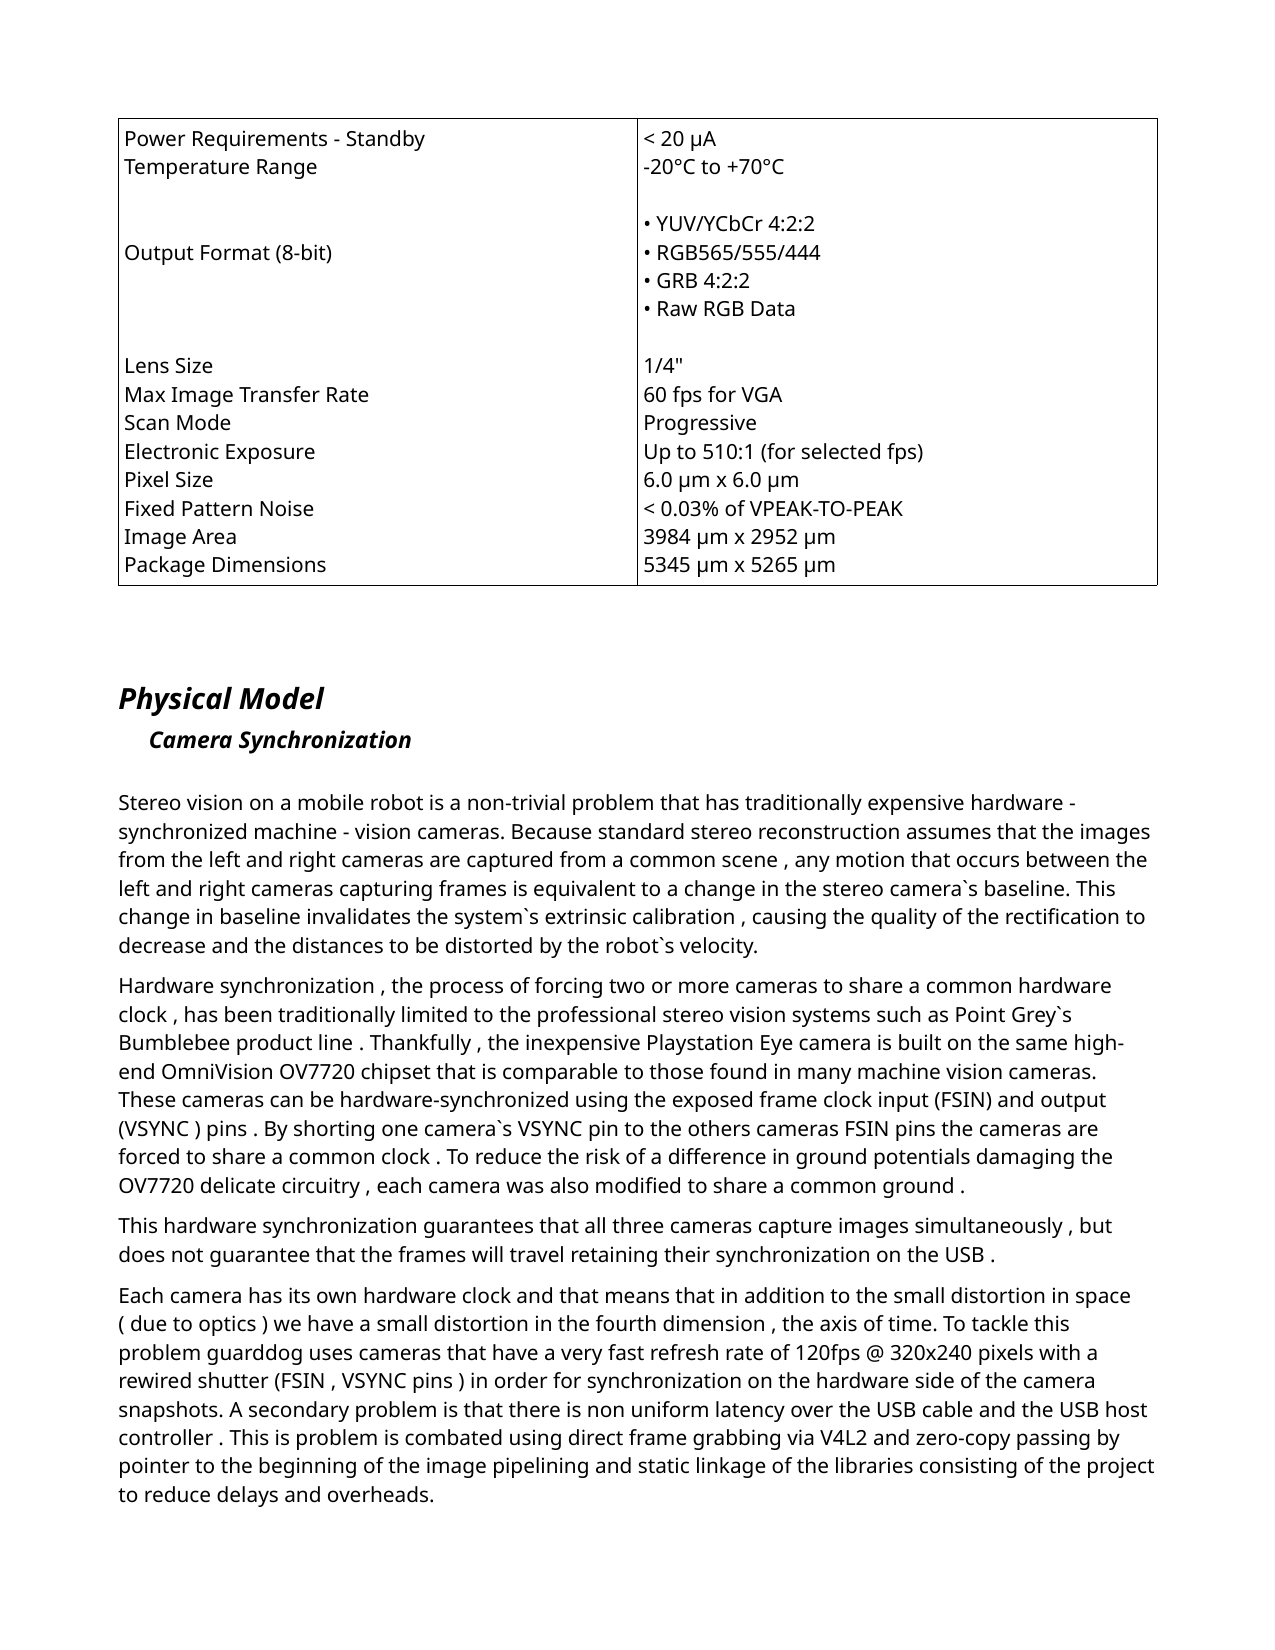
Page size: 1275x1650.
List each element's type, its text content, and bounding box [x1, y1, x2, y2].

text Each camera has its own hardware clock and that means that in addition to the small distortion in space ( due to optics ) we have a small distortion in the fourth dimension , the axis of time. To tackle this problem guarddog uses cameras that have a very fast refresh rate of 120fps @ 320x240 pixels with a rewired shutter (FSIN , VSYNC pins ) in order for synchronization on the hardware side of the camera snapshots. A secondary problem is that there is non uniform latency over the USB cable and the USB host controller . This is problem is combated using direct frame grabbing via V4L2 and zero-copy passing by pointer to the beginning of the image pipelining and static linkage of the libraries consisting of the project to reduce delays and overheads. [118, 1281, 1157, 1508]
text This hardware synchronization guarantees that all three cameras capture images simultaneously , but does not guarantee that the frames will travel retaining their synchronization on the USB . [118, 1212, 1157, 1268]
text Stereo vision on a mobile robot is a non-trivial problem that has traditionally expensive hardware - synchronized machine - vision cameras. Because standard stereo reconstruction assumes that the images from the left and right cameras are captured from a common scene , any motion that occurs between the left and right cameras capturing frames is equivalent to a change in the stereo camera`s baseline. This change in baseline invalidates the system`s extrinsic calibration , causing the quality of the rectification to decrease and the distances to be distorted by the robot`s velocity. [118, 788, 1157, 959]
table_header < 20 μA -20°C to +70°C • YUV/YCbCr 4:2:2 • RGB565/555/444 • GRB 4:2:2 • Raw RGB Data 1/4" 60 fps for VGA Progressive Up to 510:1 (for selected fps) 6.0 μm x 6.0 μm < 0.03% of VPEAK-TO-PEAK 3984 μm x 2952 μm 5345 μm x 5265 μm [638, 119, 1157, 585]
text Hardware synchronization , the process of forcing two or more cameras to share a common hardware clock , has been traditionally limited to the professional stereo vision systems such as Point Grey`s Bumblebee product line . Thankfully , the inexpensive Playstation Eye camera is built on the same high-end OmniVision OV7720 chipset that is comparable to those found in many machine vision cameras. These cameras can be hardware-synchronized using the exposed frame clock input (FSIN) and output (VSYNC ) pins . By shorting one camera`s VSYNC pin to the others cameras FSIN pins the cameras are forced to share a common clock . To reduce the risk of a difference in ground potentials damaging the OV7720 delicate circuitry , each camera was also modified to share a common ground . [118, 972, 1157, 1199]
text Physical Model [118, 678, 1157, 718]
table_header Power Requirements - Standby Temperature Range Output Format (8-bit) Lens Size Max Image Transfer Rate Scan Mode Electronic Exposure Pixel Size Fixed Pattern Noise Image Area Package Dimensions [119, 119, 637, 585]
text Camera Synchronization [118, 718, 1157, 757]
